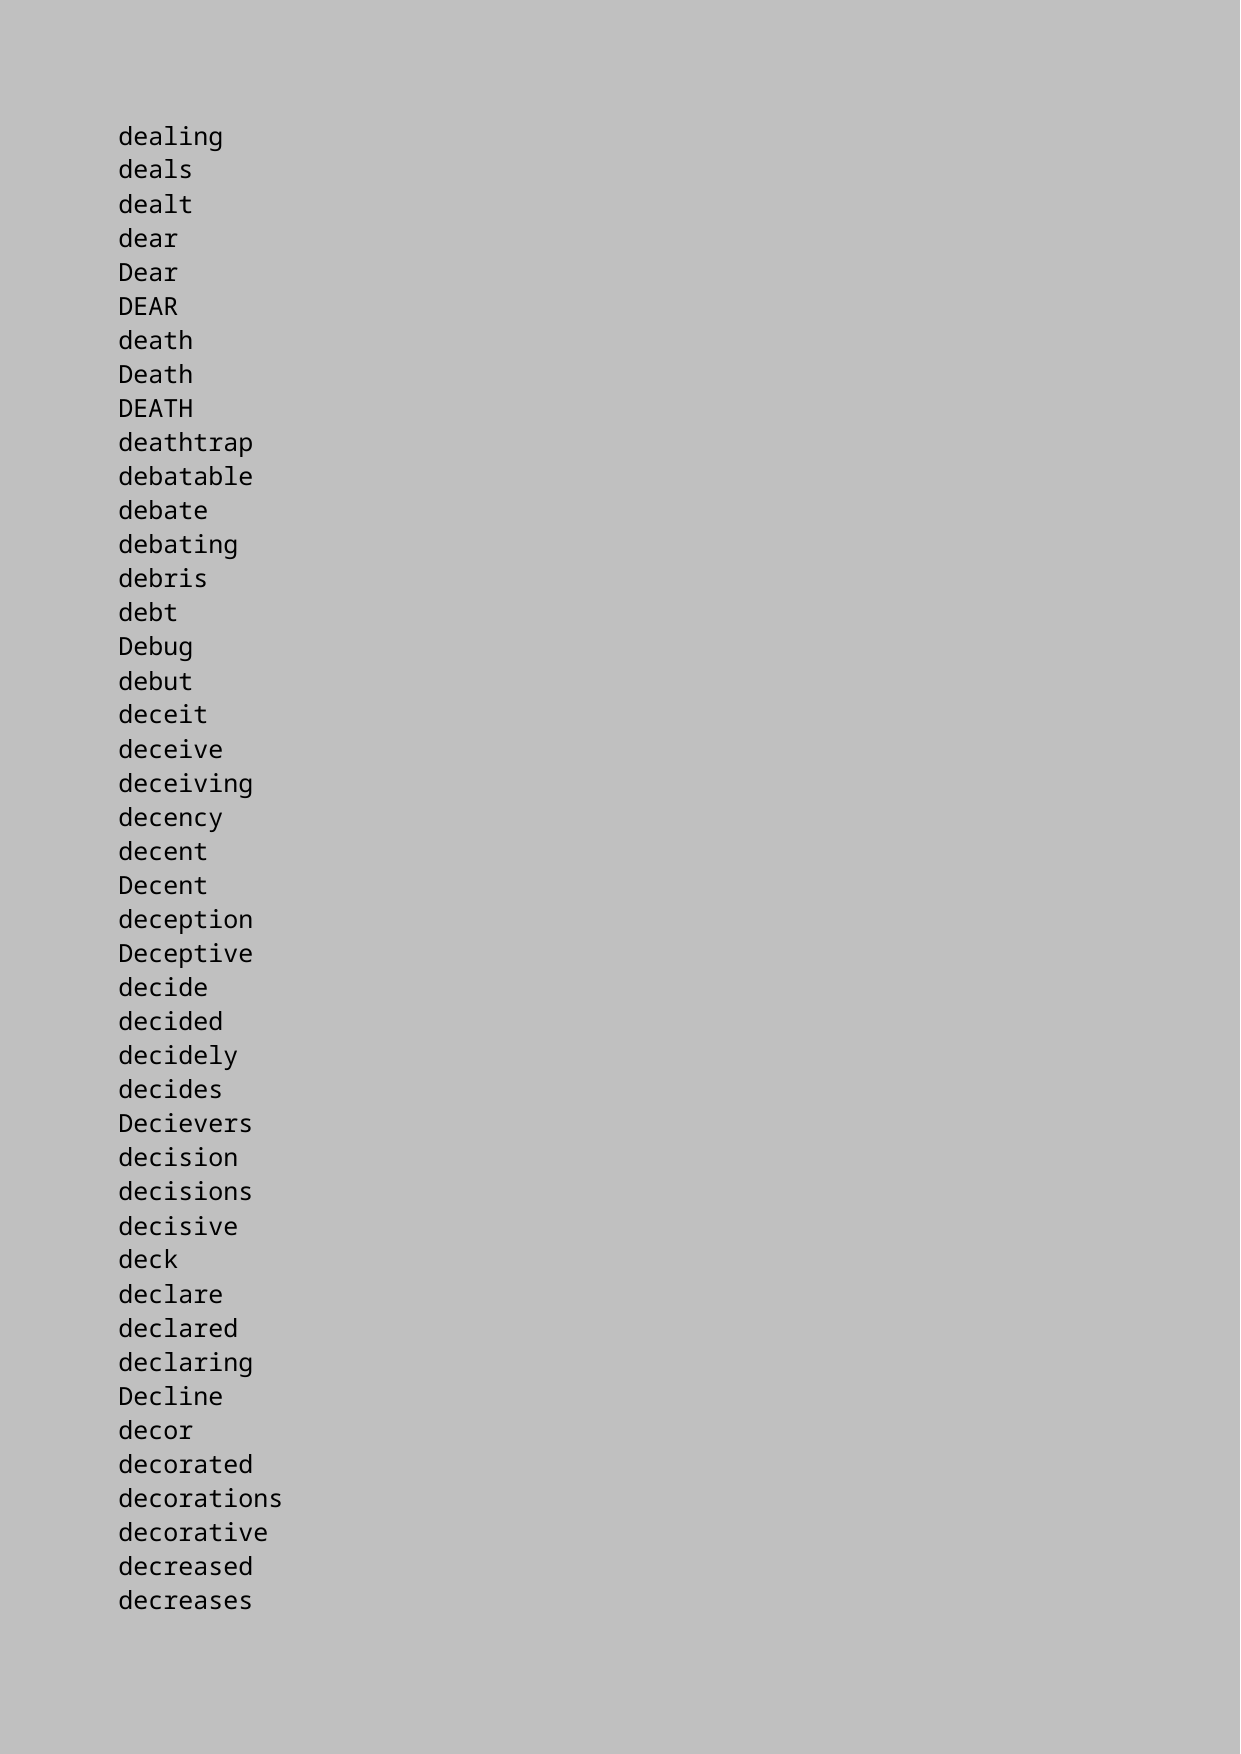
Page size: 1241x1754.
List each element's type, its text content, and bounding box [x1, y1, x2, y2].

text death [118, 322, 1122, 357]
text decreases [118, 1583, 1122, 1617]
text deals [118, 152, 1122, 186]
text decency [118, 799, 1122, 833]
text deceive [118, 731, 1122, 765]
text deceit [118, 697, 1122, 731]
text decreased [118, 1549, 1122, 1583]
text decisive [118, 1208, 1122, 1242]
text debatable [118, 459, 1122, 493]
text decorations [118, 1481, 1122, 1515]
text Deceptive [118, 936, 1122, 970]
text declaring [118, 1344, 1122, 1378]
text deathtrap [118, 425, 1122, 459]
text declare [118, 1276, 1122, 1310]
text dear [118, 220, 1122, 254]
text debating [118, 527, 1122, 561]
text debt [118, 595, 1122, 629]
text decidely [118, 1038, 1122, 1072]
text DEAR [118, 288, 1122, 322]
text dealing [118, 118, 1122, 152]
text decisions [118, 1174, 1122, 1208]
text Decievers [118, 1106, 1122, 1140]
text dealt [118, 186, 1122, 220]
text declared [118, 1310, 1122, 1344]
text decision [118, 1140, 1122, 1174]
text deception [118, 902, 1122, 936]
text deceiving [118, 765, 1122, 799]
text deck [118, 1242, 1122, 1276]
text Debug [118, 629, 1122, 663]
text Decent [118, 867, 1122, 902]
text debate [118, 493, 1122, 527]
text Death [118, 357, 1122, 391]
text decides [118, 1072, 1122, 1106]
text decent [118, 833, 1122, 867]
text debut [118, 663, 1122, 697]
text decorative [118, 1515, 1122, 1549]
text Dear [118, 254, 1122, 288]
text decorated [118, 1447, 1122, 1481]
text decided [118, 1004, 1122, 1038]
text DEATH [118, 391, 1122, 425]
text Decline [118, 1378, 1122, 1412]
text debris [118, 561, 1122, 595]
text decor [118, 1412, 1122, 1447]
text decide [118, 970, 1122, 1004]
